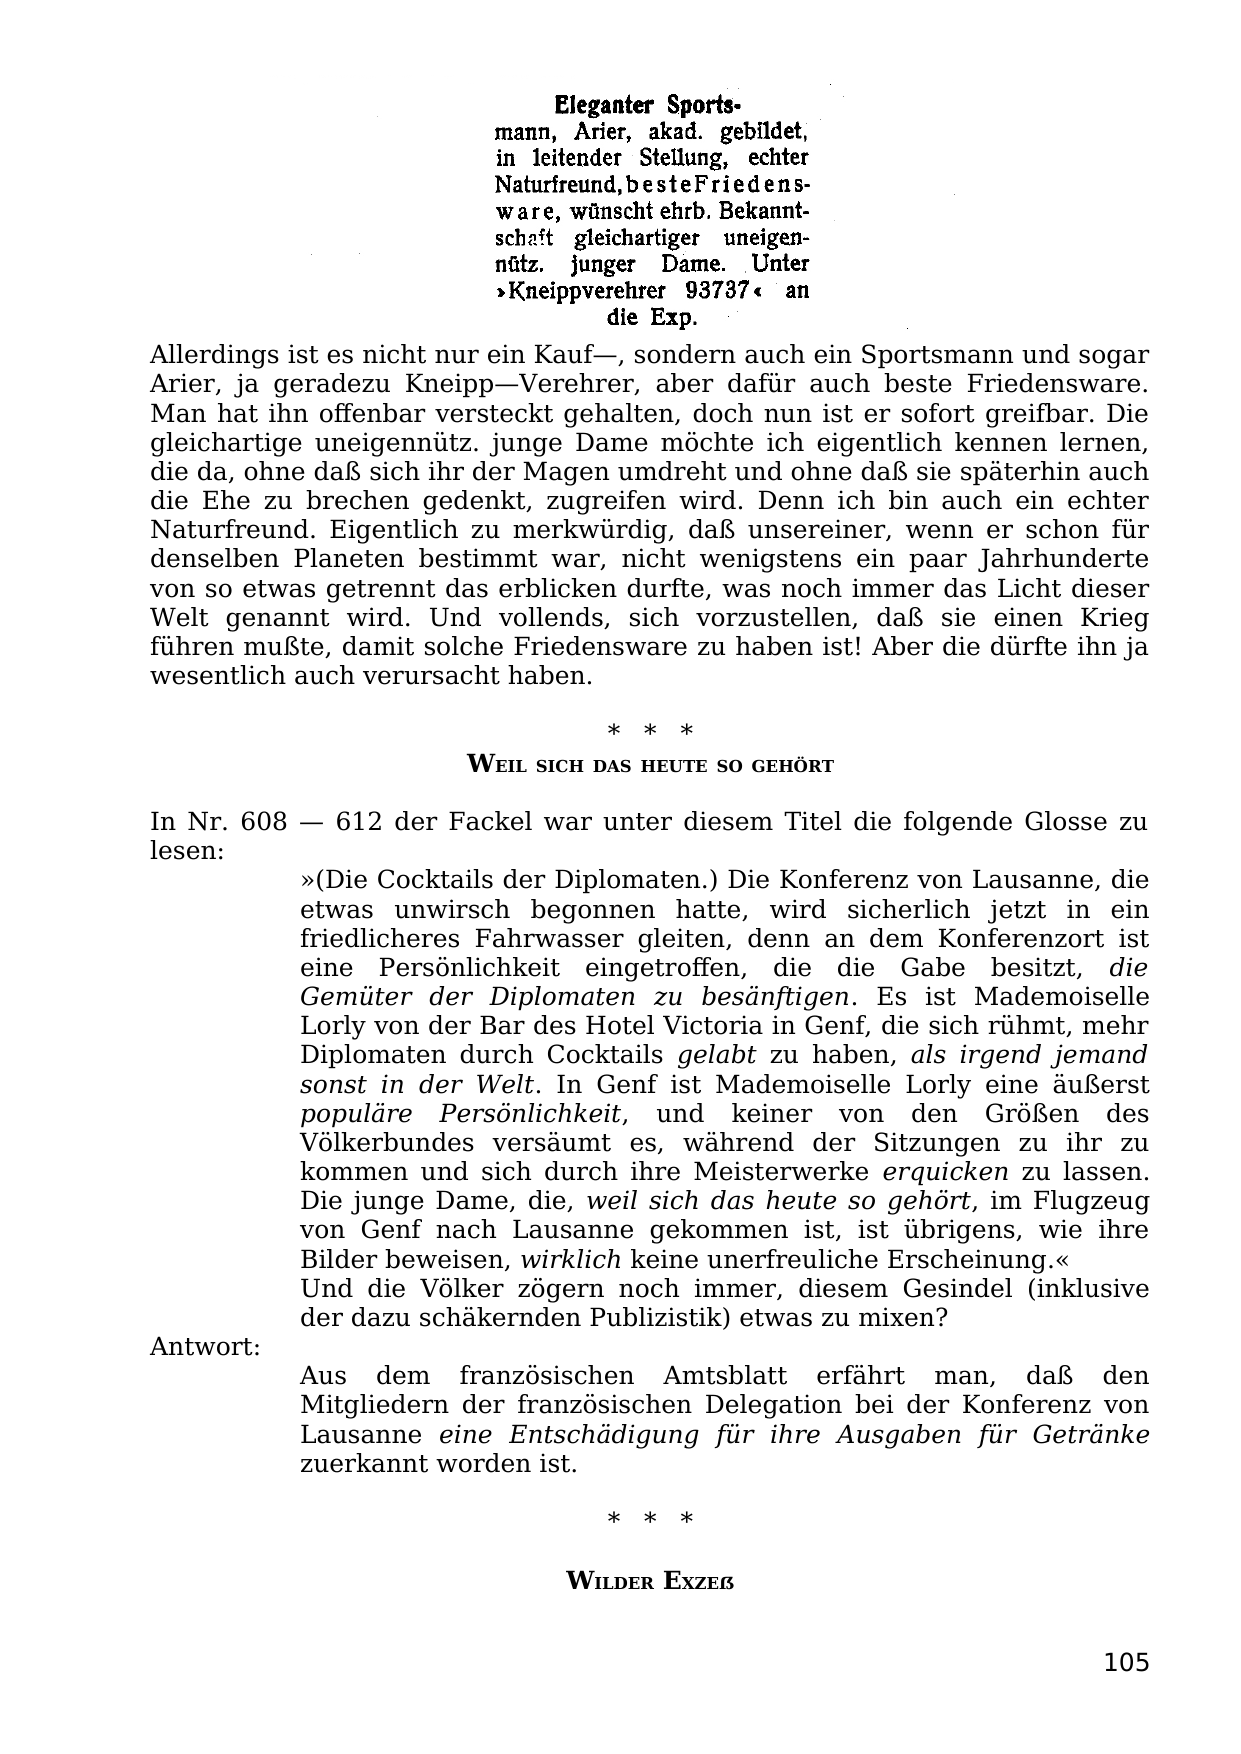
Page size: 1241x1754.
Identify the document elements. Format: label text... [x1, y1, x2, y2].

text Aus dem französischen Amtsblatt erfährt man, daß den Mitgliedern der französischen Delegation bei der Konferenz von Lausanne eine Entschädigung für ihre Ausgaben für Getränke zuerkannt worden ist. [300, 1361, 1151, 1478]
text Allerdings ist es nicht nur ein Kauf—, sondern auch ein Sportsmann und sogar Arier, ja geradezu Kneipp—Verehrer, aber dafür auch beste Friedensware. Man hat ihn offenbar versteckt gehalten, doch nun ist er sofort greifbar. Die gleichartige uneigennütz. junge Dame möchte ich eigentlich kennen lernen, die da, ohne daß sich ihr der Magen umdreht und ohne daß sie späterhin auch die Ehe zu brechen gedenkt, zugreifen wird. Denn ich bin auch ein echter Naturfreund. Eigentlich zu merkwürdig, daß unsereiner, wenn er schon für denselben Planeten bestimmt war, nicht wenigstens ein paar Jahrhunderte von so etwas getrennt das erblicken durfte, was noch immer das Licht dieser Welt genannt wird. Und vollends, sich vorzustellen, daß sie einen Krieg führen mußte, damit solche Friedensware zu haben ist! Aber die dürfte ihn ja wesentlich auch verursacht haben. [150, 75, 1151, 690]
text »(Die Cocktails der Diplomaten.) Die Konferenz von Lausanne, die etwas unwirsch begonnen hatte, wird sicherlich jetzt in ein friedlicheres Fahrwasser gleiten, denn an dem Konferenzort ist eine Persönlichkeit eingetroffen, die die Gabe besitzt, die Gemüter der Diplomaten zu besänftigen. Es ist Mademoiselle Lorly von der Bar des Hotel Victoria in Genf, die sich rühmt, mehr Diplomaten durch Cocktails gelabt zu haben, als irgend jemand sonst in der Welt. In Genf ist Mademoiselle Lorly eine äußerst populäre Persönlichkeit, und keiner von den Größen des Völkerbundes versäumt es, während der Sitzungen zu ihr zu kommen und sich durch ihre Meisterwerke erquicken zu lassen. Die junge Dame, die, weil sich das heute so gehört, im Flugzeug von Genf nach Lausanne gekommen ist, ist übrigens, wie ihre Bilder beweisen, wirklich keine unerfreuliche Erscheinung.« [300, 866, 1151, 1274]
text Wilder Exzeß [150, 1566, 1151, 1595]
text Weil sich das heute so gehört [150, 749, 1151, 778]
picture [270, 75, 1031, 341]
text Antwort: [150, 1332, 1151, 1361]
text Und die Völker zögern noch immer, diesem Gesindel (inklusive der dazu schäkernden Publizistik) etwas zu mixen? [300, 1274, 1151, 1332]
text In Nr. 608 — 612 der Fackel war unter diesem Titel die folgende Glosse zu lesen: [150, 807, 1151, 866]
text * * * [150, 1507, 1151, 1536]
text * * * [150, 719, 1151, 749]
